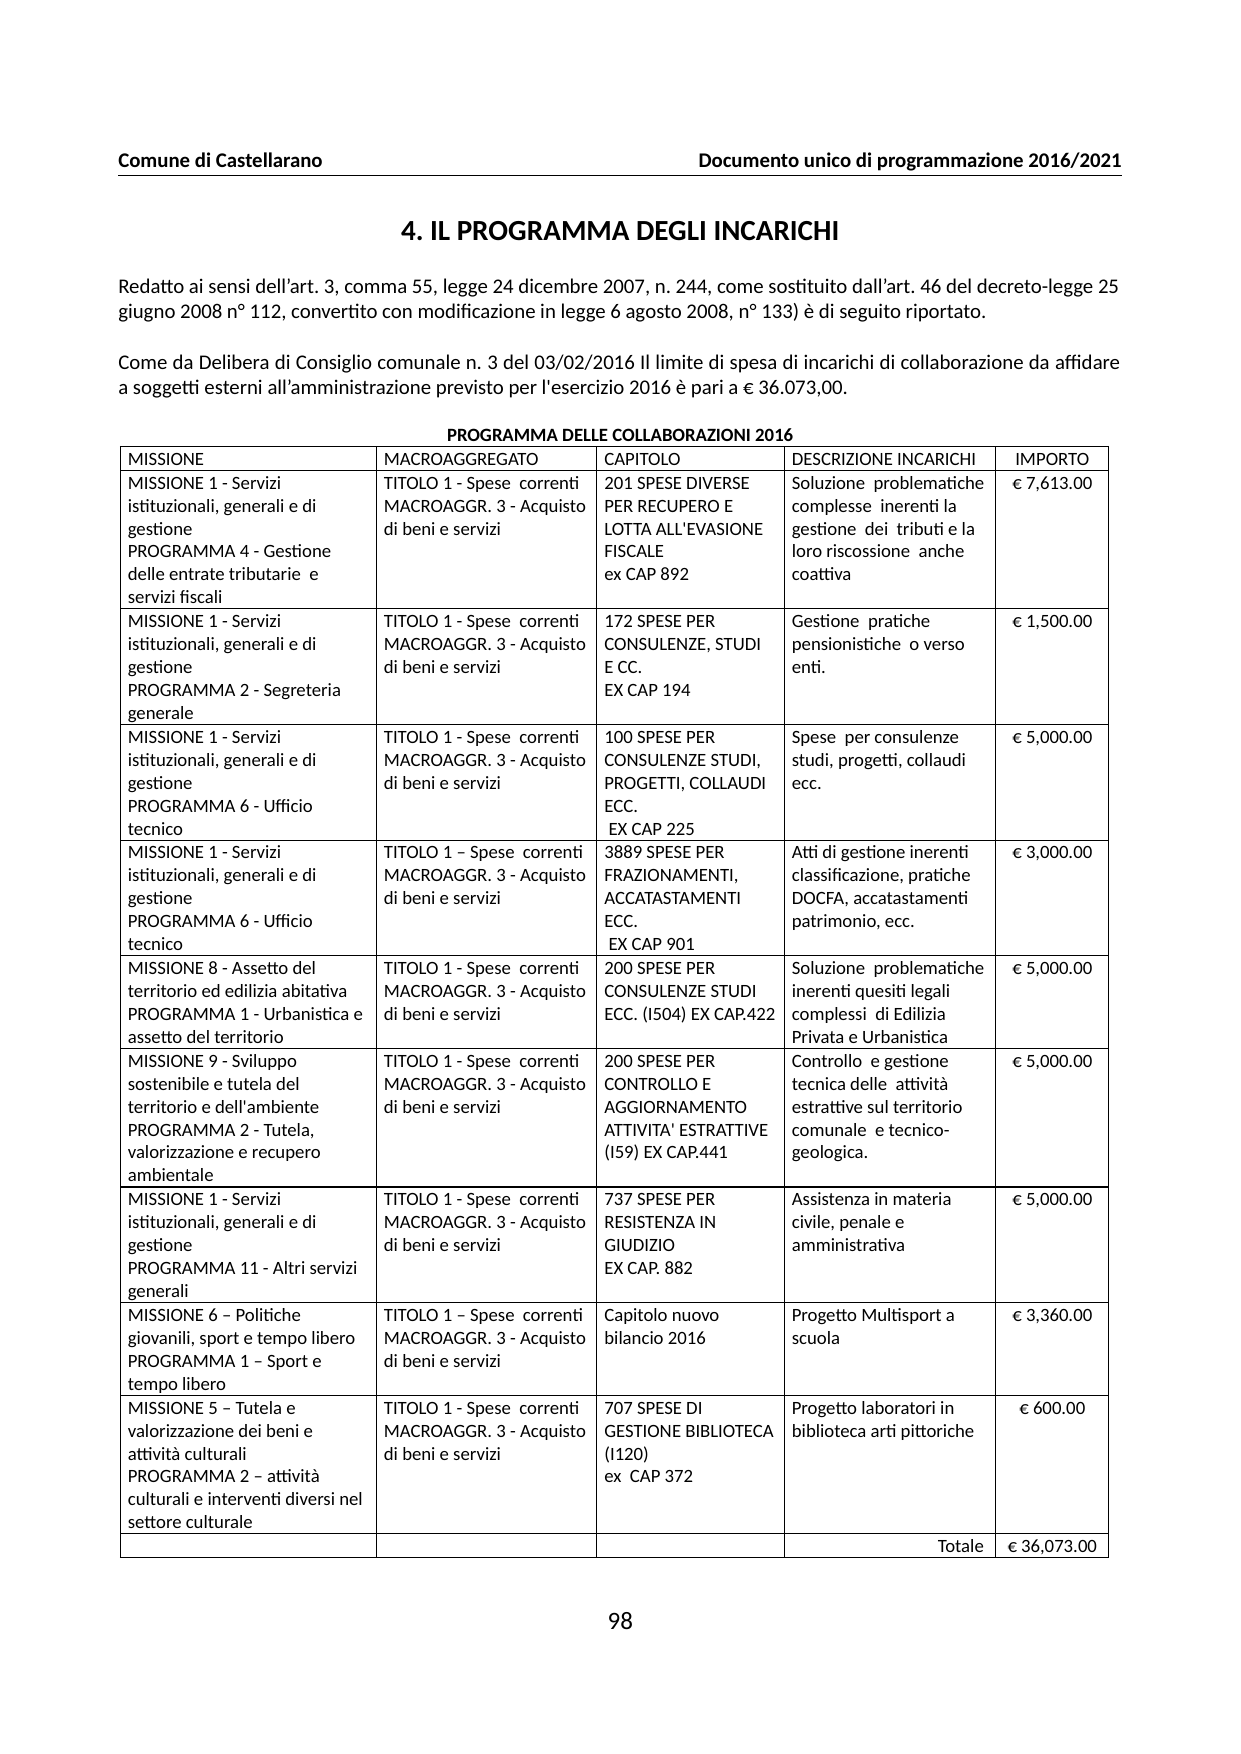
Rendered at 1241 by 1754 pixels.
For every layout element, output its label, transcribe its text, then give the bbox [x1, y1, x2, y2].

table_cell 3889 SPESE PER FRAZIONAMENTI, ACCATASTAMENTI ECC. EX CAP 901 [597, 841, 784, 955]
text Redatto ai sensi dell’art. 3, comma 55, legge 24 dicembre 2007, n. 244, come sostituito dall’art. 46 del decreto-legge 25 giugno 2008 n° 112, convertito con modificazione in legge 6 agosto 2008, n° 133) è di seguito riportato. [118, 273, 1122, 324]
table_cell MISSIONE 9 - Sviluppo sostenibile e tutela del territorio e dell'ambiente PROGRAMMA 2 - Tutela, valorizzazione e recupero ambientale [121, 1049, 376, 1186]
table_cell € 1.500,00 [996, 609, 1108, 724]
table_cell [121, 1534, 376, 1557]
table_cell MISSIONE 1 - Servizi istituzionali, generali e di gestione PROGRAMMA 4 - Gestione delle entrate tributarie e servizi fiscali [121, 471, 376, 608]
table_cell € 5.000,00 [996, 1188, 1108, 1302]
table_cell € 5.000,00 [996, 1049, 1108, 1186]
table_cell € 7.613,00 [996, 471, 1108, 608]
table_cell 201 SPESE DIVERSE PER RECUPERO E LOTTA ALL'EVASIONE FISCALE ex CAP 892 [597, 471, 784, 608]
table_cell Soluzione problematiche inerenti quesiti legali complessi di Edilizia Privata e Urbanistica [785, 956, 995, 1048]
table_cell € 5.000,00 [996, 725, 1108, 839]
table_cell Controllo e gestione tecnica delle attività estrattive sul territorio comunale e tecnico-geologica. [785, 1049, 995, 1186]
text PROGRAMMA DELLE COLLABORAZIONI 2016 [118, 423, 1122, 446]
table_cell 200 SPESE PER CONSULENZE STUDI ECC. (I504) EX CAP.422 [597, 956, 784, 1048]
table_cell Spese per consulenze studi, progetti, collaudi ecc. [785, 725, 995, 839]
table_cell Totale [785, 1534, 995, 1557]
table_cell MISSIONE 5 – Tutela e valorizzazione dei beni e attività culturali PROGRAMMA 2 – attività culturali e interventi diversi nel settore culturale [121, 1396, 376, 1533]
table_cell [597, 1534, 784, 1557]
table_header DESCRIZIONE INCARICHI [785, 447, 995, 470]
table_cell 100 SPESE PER CONSULENZE STUDI, PROGETTI, COLLAUDI ECC. EX CAP 225 [597, 725, 784, 839]
table_cell Gestione pratiche pensionistiche o verso enti. [785, 609, 995, 724]
table_cell TITOLO 1 - Spese correnti MACROAGGR. 3 - Acquisto di beni e servizi [377, 956, 596, 1048]
table_cell Progetto Multisport a scuola [785, 1303, 995, 1395]
table_header MACROAGGREGATO [377, 447, 596, 470]
table_cell MISSIONE 1 - Servizi istituzionali, generali e di gestione PROGRAMMA 6 - Ufficio tecnico [121, 725, 376, 839]
table_cell [377, 1534, 596, 1557]
table_cell € 600,00 [996, 1396, 1108, 1533]
table_cell € 36.073,00 [996, 1534, 1108, 1557]
table_cell TITOLO 1 - Spese correnti MACROAGGR. 3 - Acquisto di beni e servizi [377, 1049, 596, 1186]
table_cell 707 SPESE DI GESTIONE BIBLIOTECA (I120) ex CAP 372 [597, 1396, 784, 1533]
table_cell Atti di gestione inerenti classificazione, pratiche DOCFA, accatastamenti patrimonio, ecc. [785, 841, 995, 955]
table_header MISSIONE [121, 447, 376, 470]
table_cell TITOLO 1 - Spese correnti MACROAGGR. 3 - Acquisto di beni e servizi [377, 471, 596, 608]
table_cell MISSIONE 6 – Politiche giovanili, sport e tempo libero PROGRAMMA 1 – Sport e tempo libero [121, 1303, 376, 1395]
table_cell Soluzione problematiche complesse inerenti la gestione dei tributi e la loro riscossione anche coattiva [785, 471, 995, 608]
table_cell MISSIONE 8 - Assetto del territorio ed edilizia abitativa PROGRAMMA 1 - Urbanistica e assetto del territorio [121, 956, 376, 1048]
table_cell € 3.000,00 [996, 841, 1108, 955]
text Come da Delibera di Consiglio comunale n. 3 del 03/02/2016 Il limite di spesa di incarichi di collaborazione da affidare a soggetti esterni all’amministrazione previsto per l'esercizio 2016 è pari a € 36.073,00. [118, 349, 1122, 400]
table_cell MISSIONE 1 - Servizi istituzionali, generali e di gestione PROGRAMMA 2 - Segreteria generale [121, 609, 376, 724]
table_cell Capitolo nuovo bilancio 2016 [597, 1303, 784, 1395]
table_cell TITOLO 1 - Spese correnti MACROAGGR. 3 - Acquisto di beni e servizi [377, 1396, 596, 1533]
table_cell 737 SPESE PER RESISTENZA IN GIUDIZIO EX CAP. 882 [597, 1188, 784, 1302]
subtitle 4. IL PROGRAMMA DEGLI INCARICHI [118, 212, 1122, 247]
table_cell 200 SPESE PER CONTROLLO E AGGIORNAMENTO ATTIVITA' ESTRATTIVE (I59) EX CAP.441 [597, 1049, 784, 1186]
table_cell TITOLO 1 - Spese correnti MACROAGGR. 3 - Acquisto di beni e servizi [377, 1188, 596, 1302]
table_cell Assistenza in materia civile, penale e amministrativa [785, 1188, 995, 1302]
table_cell € 3.360,00 [996, 1303, 1108, 1395]
table_cell TITOLO 1 - Spese correnti MACROAGGR. 3 - Acquisto di beni e servizi [377, 725, 596, 839]
table_cell Progetto laboratori in biblioteca arti pittoriche [785, 1396, 995, 1533]
table_cell TITOLO 1 – Spese correnti MACROAGGR. 3 - Acquisto di beni e servizi [377, 841, 596, 955]
table_cell MISSIONE 1 - Servizi istituzionali, generali e di gestione PROGRAMMA 6 - Ufficio tecnico [121, 841, 376, 955]
table_header IMPORTO [996, 447, 1108, 470]
table_cell 172 SPESE PER CONSULENZE, STUDI E CC. EX CAP 194 [597, 609, 784, 724]
table_cell TITOLO 1 – Spese correnti MACROAGGR. 3 - Acquisto di beni e servizi [377, 1303, 596, 1395]
table_cell MISSIONE 1 - Servizi istituzionali, generali e di gestione PROGRAMMA 11 - Altri servizi generali [121, 1188, 376, 1302]
table_cell € 5.000,00 [996, 956, 1108, 1048]
table_header CAPITOLO [597, 447, 784, 470]
table_cell TITOLO 1 - Spese correnti MACROAGGR. 3 - Acquisto di beni e servizi [377, 609, 596, 724]
